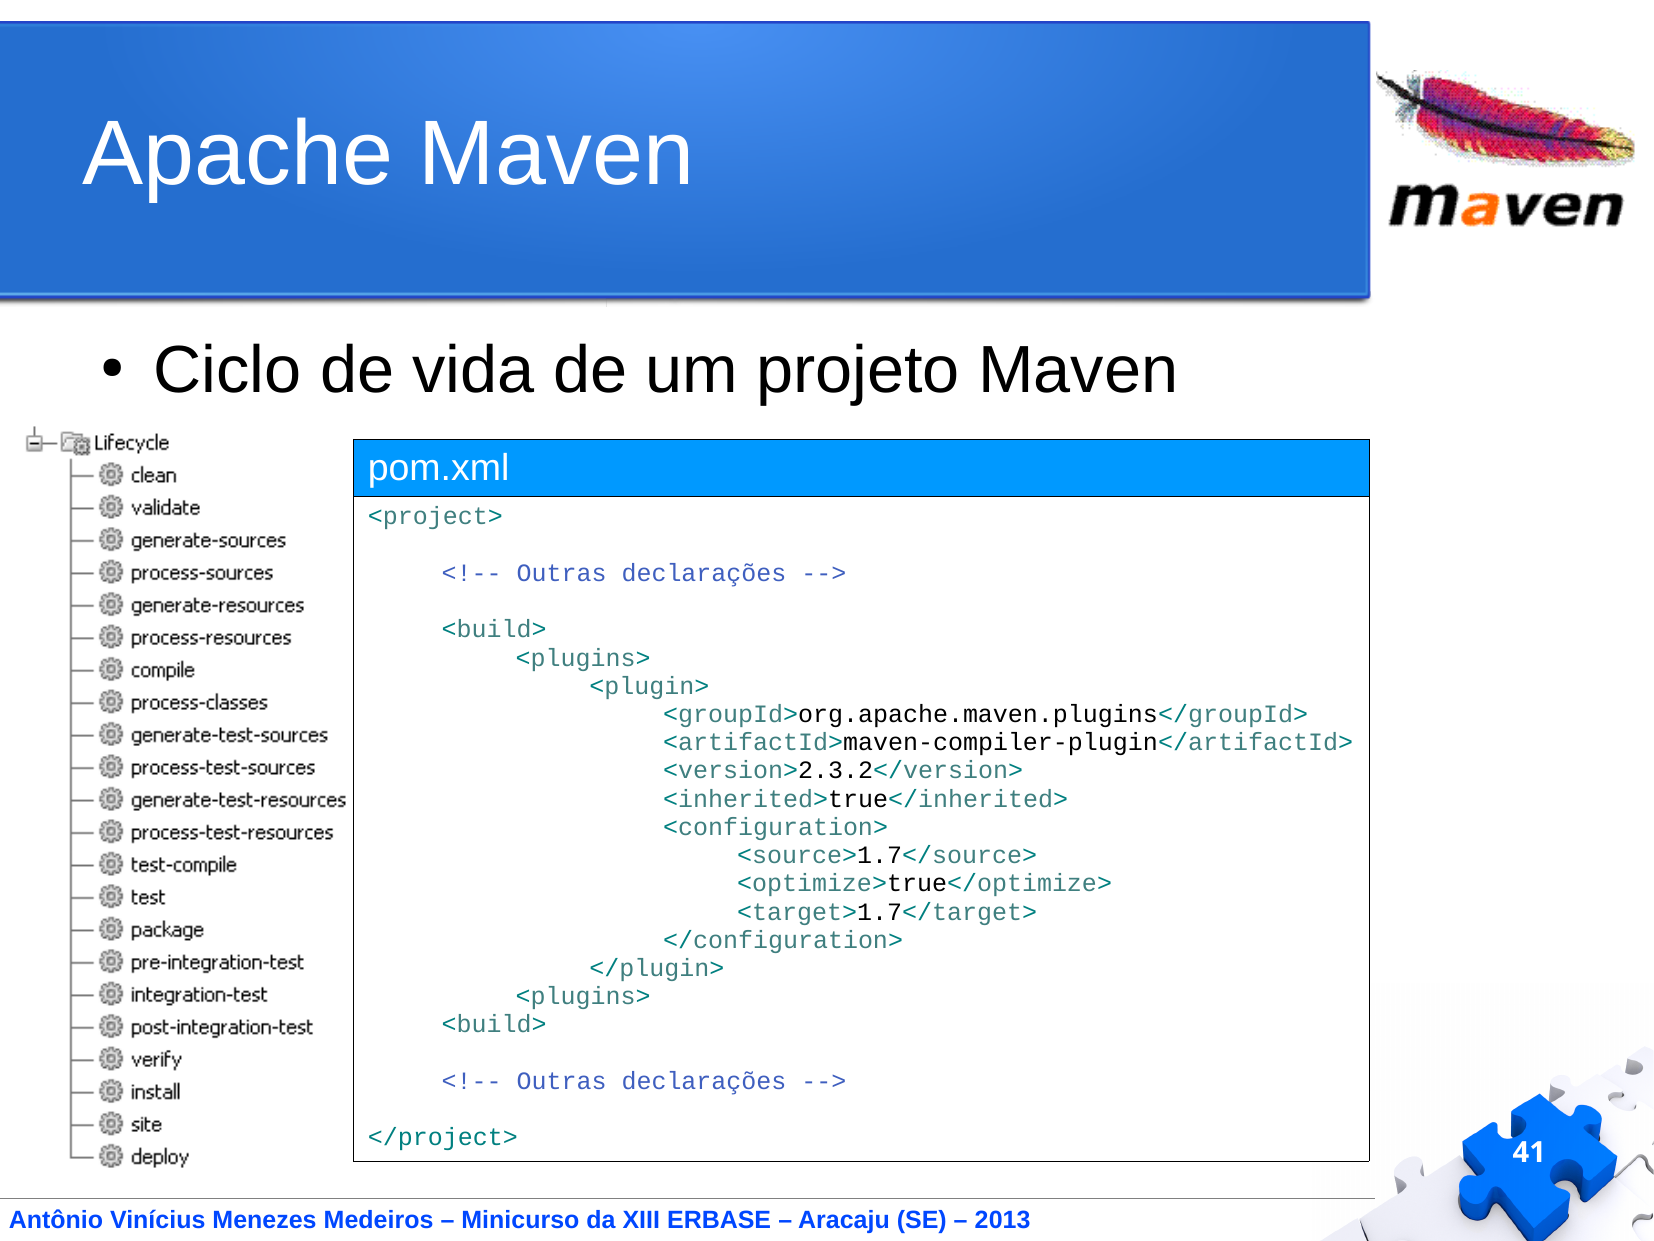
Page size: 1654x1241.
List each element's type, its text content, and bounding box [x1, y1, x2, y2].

picture [1311, 983, 1654, 1241]
title Apache Maven [82, 49, 1323, 257]
picture [23, 425, 355, 1177]
picture [1376, 70, 1643, 249]
table_cell <project> <!-- Outras declarações --> <build> <plugins> <plugin> <groupId>org.apache.maven.plugins</groupId> <artifactId>maven-compiler-plugin</artifactId> <version>2.3.2</version> <inherited>true</inherited> <configuration> <source>1.7</source> <optimize>true</optimize> <target>1.7</target> </configuration> </plugin> <plugins> <build> <!-- Outras declarações --> </project> [354, 497, 1369, 1161]
table_header pom.xml [354, 440, 1369, 496]
picture [0, 21, 1375, 307]
list Ciclo de vida de um projeto Maven [82, 332, 1356, 439]
